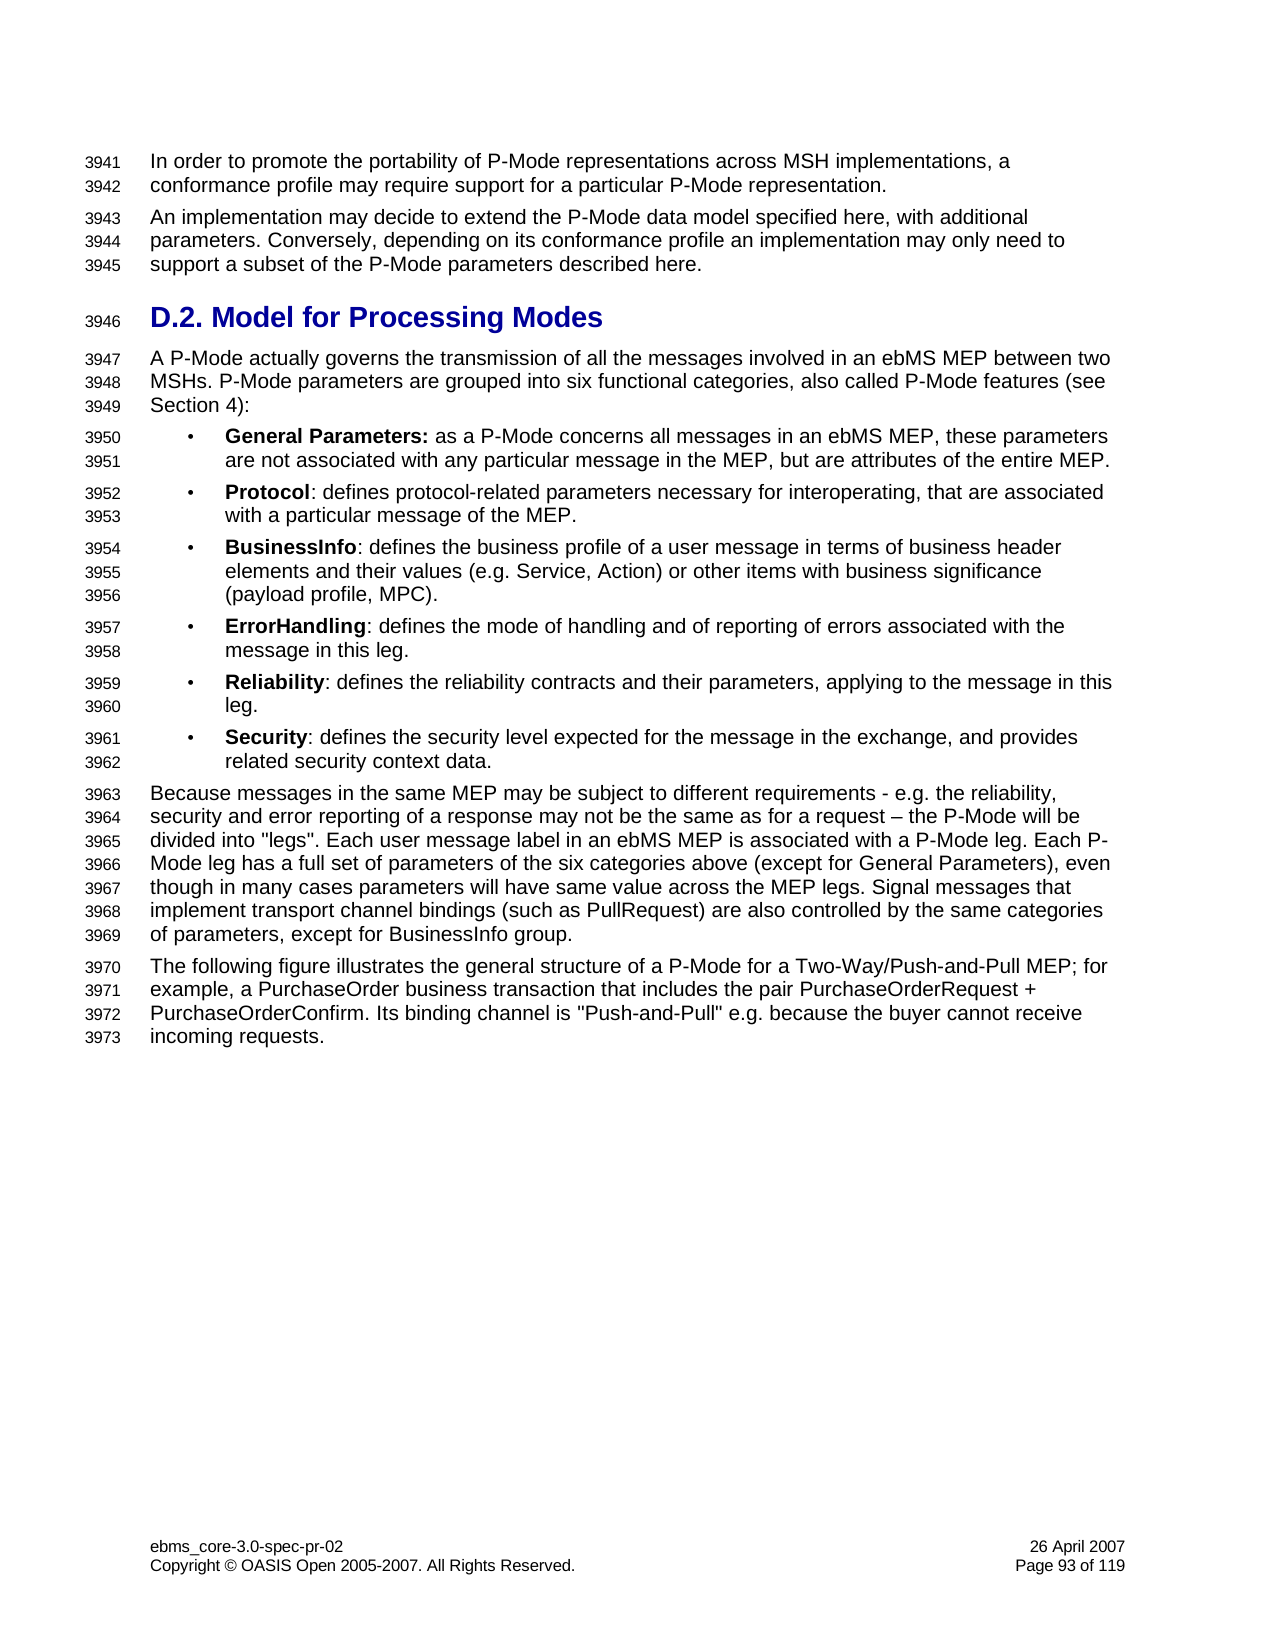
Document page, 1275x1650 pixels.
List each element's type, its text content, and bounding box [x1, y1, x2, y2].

list ErrorHandling: defines the mode of handling and of reporting of errors associated with the message in this leg. [187, 615, 1125, 662]
text The following figure illustrates the general structure of a P-Mode for a Two-Way/Push-and-Pull MEP; for example, a PurchaseOrder business transaction that includes the pair PurchaseOrderRequest + PurchaseOrderConfirm. Its binding channel is "Push-and-Pull" e.g. because the buyer cannot receive incoming requests. [150, 954, 1125, 1048]
list Protocol: defines protocol-related parameters necessary for interoperating, that are associated with a particular message of the MEP. [187, 480, 1125, 527]
subtitle Model for Processing Modes [150, 301, 1125, 333]
list General Parameters: as a P-Mode concerns all messages in an ebMS MEP, these parameters are not associated with any particular message in the MEP, but are attributes of the entire MEP. [187, 425, 1125, 472]
text An implementation may decide to extend the P-Mode data model specified here, with additional parameters. Conversely, depending on its conformance profile an implementation may only need to support a subset of the P-Mode parameters described here. [150, 205, 1125, 276]
text In order to promote the portability of P-Mode representations across MSH implementations, a conformance profile may require support for a particular P-Mode representation. [150, 150, 1125, 197]
list BusinessInfo: defines the business profile of a user message in terms of business header elements and their values (e.g. Service, Action) or other items with business significance (payload profile, MPC). [187, 536, 1125, 606]
list Reliability: defines the reliability contracts and their parameters, applying to the message in this leg. [187, 670, 1125, 717]
text A P-Mode actually governs the transmission of all the messages involved in an ebMS MEP between two MSHs. P-Mode parameters are grouped into six functional categories, also called P-Mode features (see Section 4): [150, 346, 1125, 417]
text Because messages in the same MEP may be subject to different requirements - e.g. the reliability, security and error reporting of a response may not be the same as for a request – the P-Mode will be divided into "legs". Each user message label in an ebMS MEP is associated with a P-Mode leg. Each P-Mode leg has a full set of parameters of the six categories above (except for General Parameters), even though in many cases parameters will have same value across the MEP legs. Signal messages that implement transport channel bindings (such as PullRequest) are also controlled by the same categories of parameters, except for BusinessInfo group. [150, 781, 1125, 946]
list Security: defines the security level expected for the message in the exchange, and provides related security context data. [187, 726, 1125, 773]
